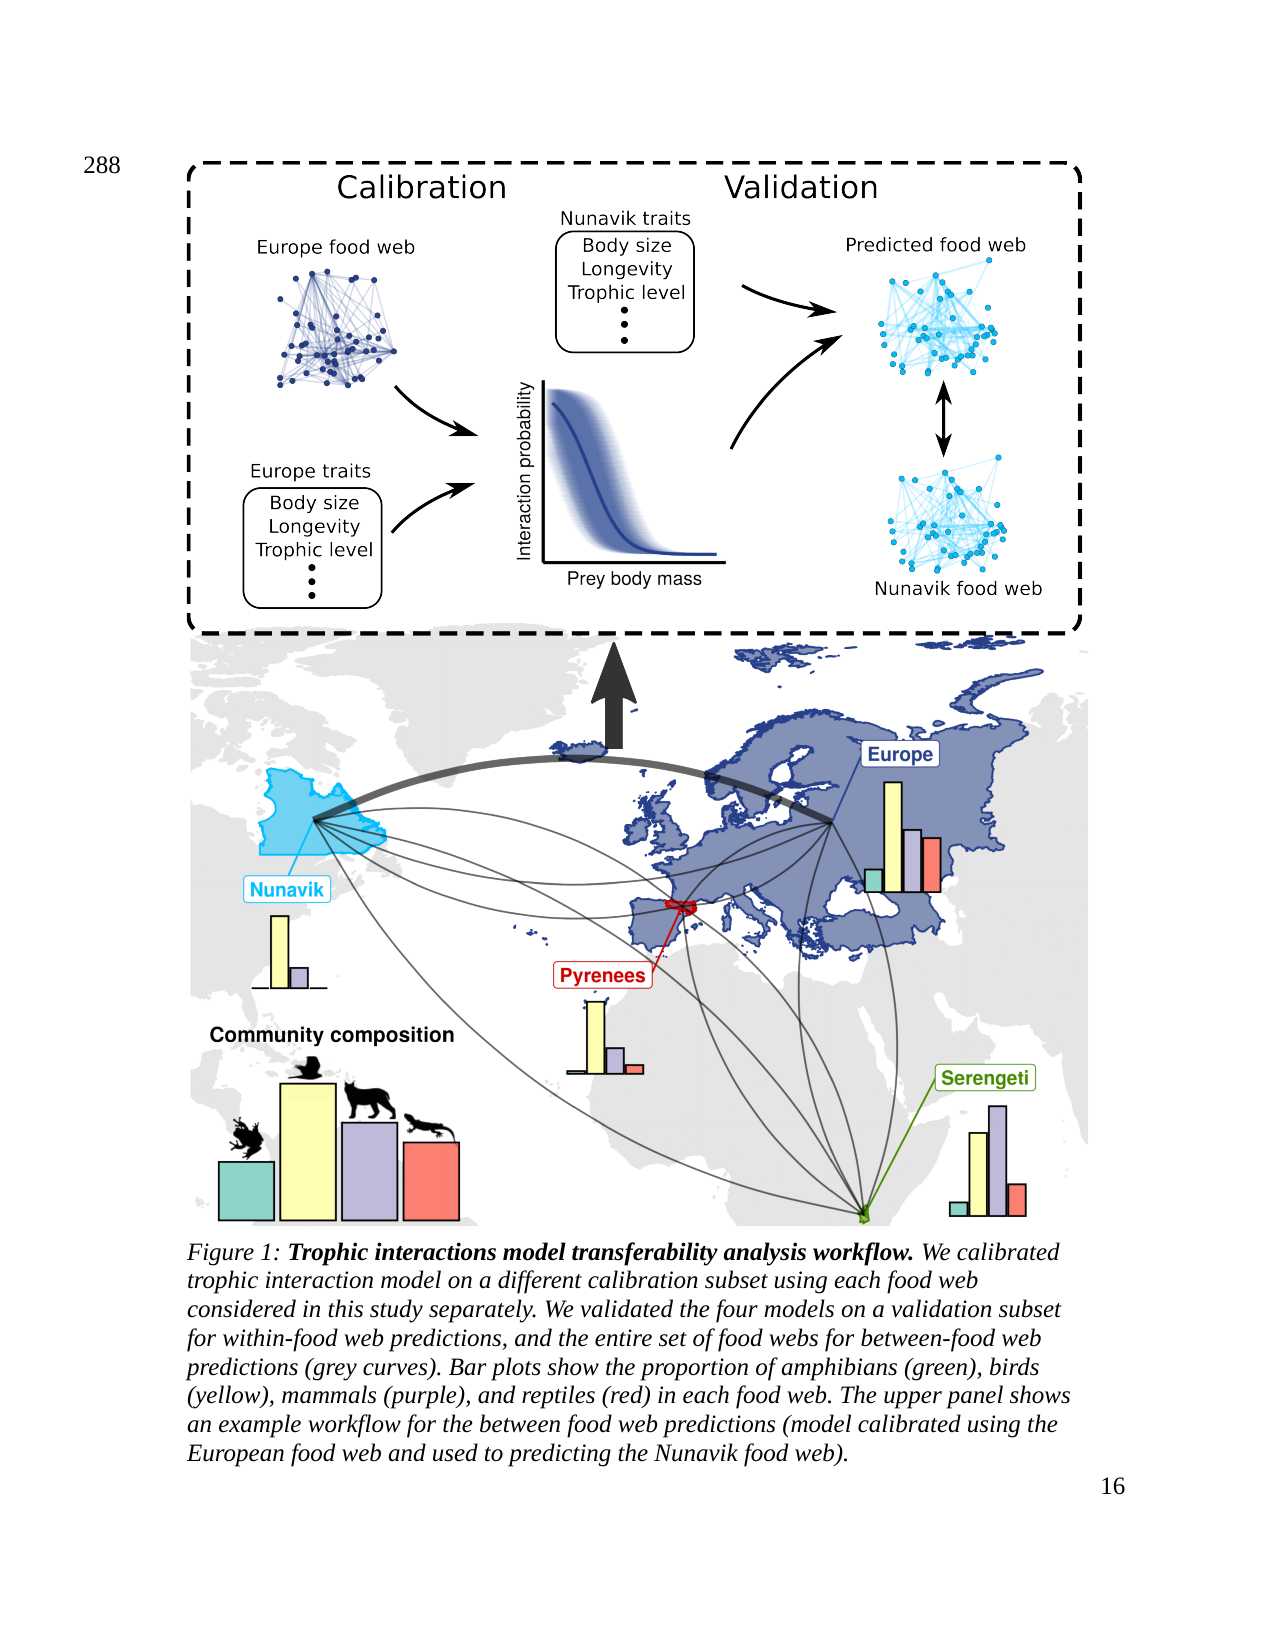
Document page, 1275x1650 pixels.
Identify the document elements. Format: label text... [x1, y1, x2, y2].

picture [186, 161, 1089, 1232]
text Figure 1: Trophic interactions model transferability analysis workflow. We calibrated trophic interaction model on a different calibration subset using each food web considered in this study separately. We validated the four models on a validation subset for within-food web predictions, and the entire set of food webs for between-food web predictions (grey curves). Bar plots show the proportion of amphibians (green), birds (yellow), mammals (purple), and reptiles (red) in each food web. The upper panel shows an example workflow for the between food web predictions (model calibrated using the European food web and used to predicting the Nunavik food web). [187, 1232, 1088, 1467]
